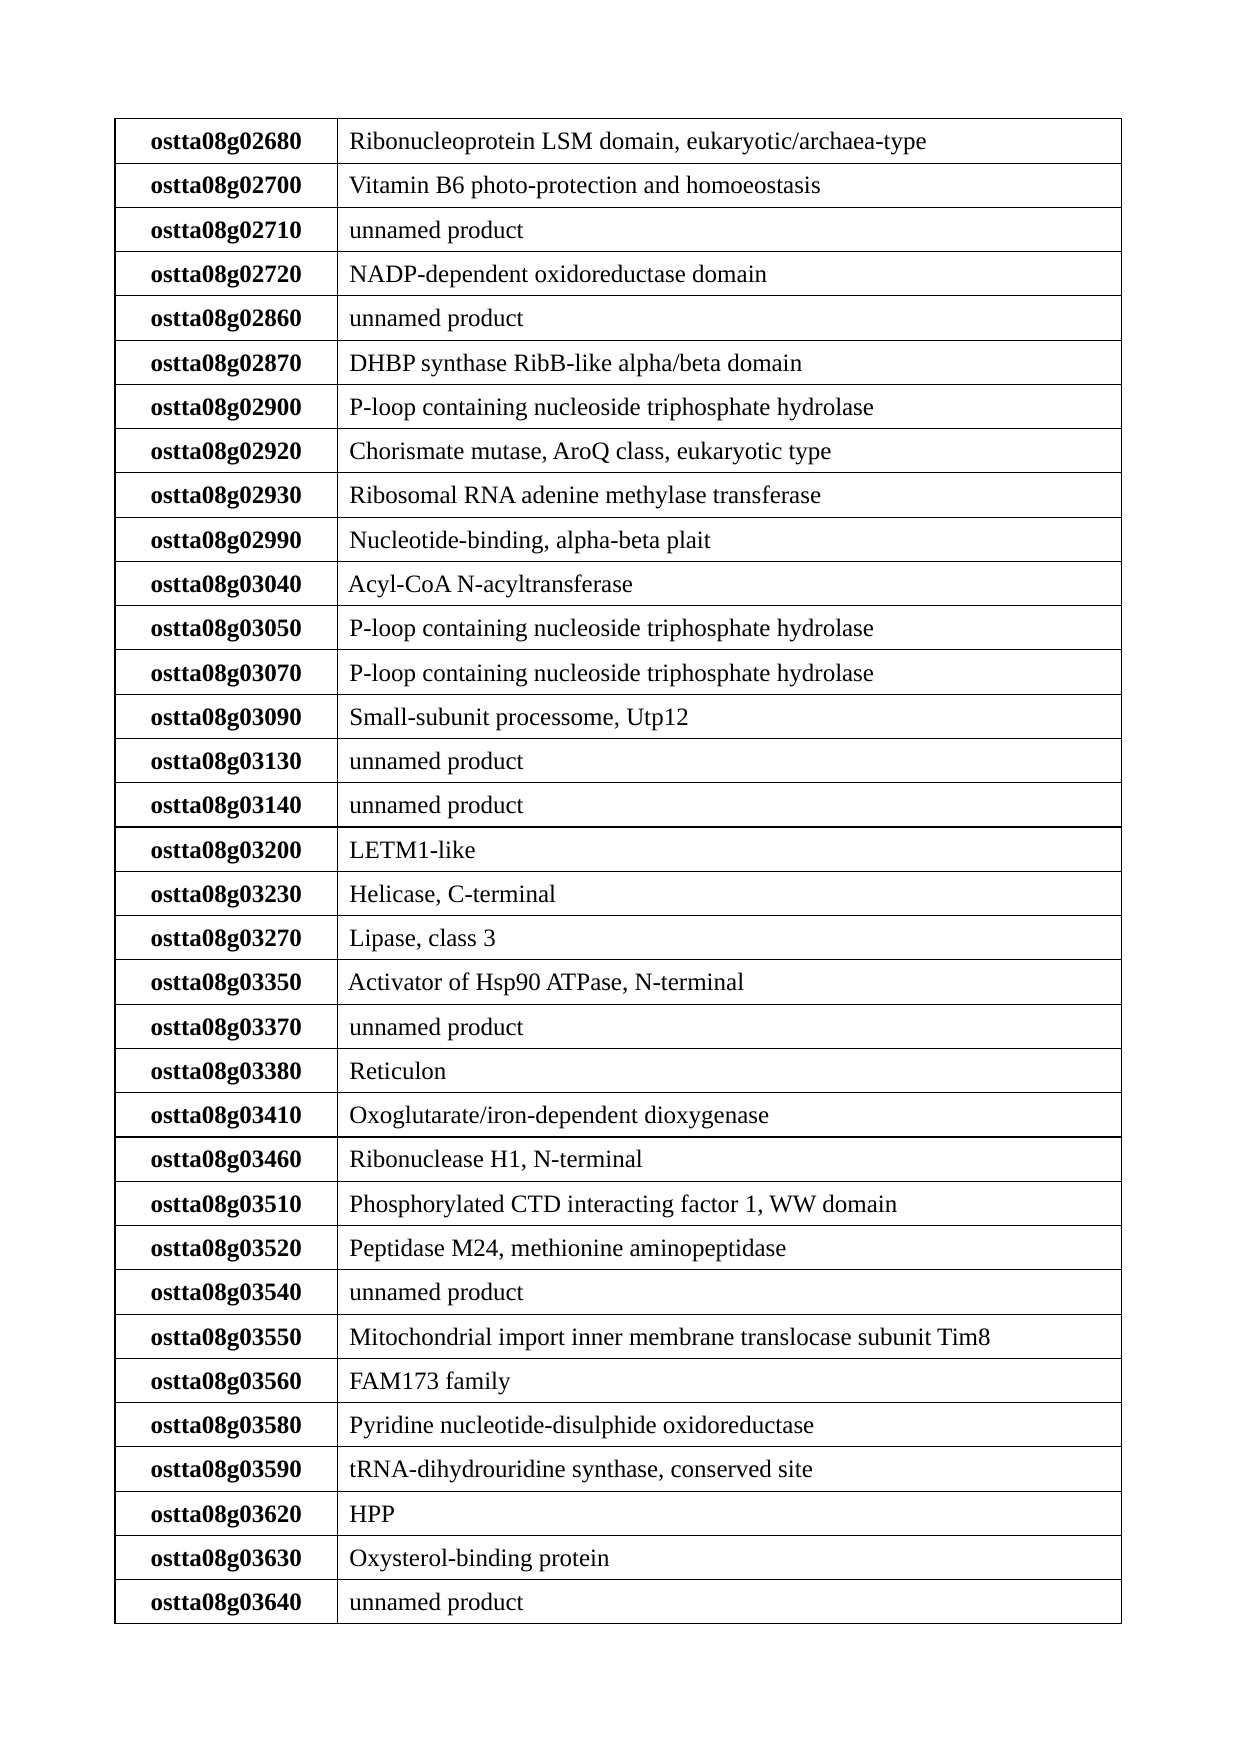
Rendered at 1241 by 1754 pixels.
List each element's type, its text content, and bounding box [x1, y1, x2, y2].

table_cell [1122, 1269, 1240, 1313]
table_cell [1122, 1314, 1240, 1358]
table_cell [1122, 1092, 1240, 1136]
table_cell [1122, 1491, 1240, 1535]
table_cell ostta08g03070 [116, 650, 337, 694]
table_cell ostta08g02710 [116, 208, 337, 251]
table_cell [1122, 384, 1240, 428]
table_cell unnamed product [338, 208, 1121, 251]
table_cell ostta08g03050 [116, 606, 337, 649]
table_cell [1122, 1136, 1240, 1181]
table_cell ostta08g03580 [116, 1403, 337, 1446]
table_cell [1122, 871, 1240, 915]
table_cell ostta08g02720 [116, 252, 337, 295]
table_cell ostta08g03510 [116, 1182, 337, 1225]
table_cell ostta08g03140 [116, 783, 337, 826]
table_cell Vitamin B6 photo-protection and homoeostasis [338, 164, 1121, 207]
table_cell ostta08g03370 [116, 1005, 337, 1048]
table_cell [1122, 295, 1240, 339]
table_cell [1122, 826, 1240, 871]
table_cell ostta08g03090 [116, 695, 337, 738]
table_cell Activator of Hsp90 ATPase, N-terminal [338, 960, 1121, 1003]
table_cell [1122, 1225, 1240, 1269]
table_cell tRNA-dihydrouridine synthase, conserved site [338, 1447, 1121, 1491]
table_cell ostta08g03200 [116, 828, 337, 871]
table_cell [1122, 561, 1240, 605]
table_cell Phosphorylated CTD interacting factor 1, WW domain [338, 1182, 1121, 1225]
table_cell DHBP synthase RibB-like alpha/beta domain [338, 341, 1121, 384]
table_cell Ribosomal RNA adenine methylase transferase [338, 473, 1121, 517]
table_cell unnamed product [338, 296, 1121, 339]
table_cell [1122, 118, 1240, 162]
table_cell [1122, 1402, 1240, 1446]
table_cell [1122, 428, 1240, 472]
table_cell ostta08g03350 [116, 960, 337, 1003]
table_cell P-loop containing nucleoside triphosphate hydrolase [338, 385, 1121, 428]
table_cell [1122, 694, 1240, 738]
table_cell Oxysterol-binding protein [338, 1536, 1121, 1579]
table_cell [1122, 517, 1240, 561]
table_cell [1122, 915, 1240, 959]
table_cell unnamed product [338, 1580, 1121, 1623]
table_cell ostta08g03540 [116, 1270, 337, 1313]
table_cell [1122, 649, 1240, 694]
table_cell unnamed product [338, 1270, 1121, 1313]
table_cell [1122, 1535, 1240, 1579]
table_cell ostta08g03520 [116, 1226, 337, 1269]
table_cell Ribonucleoprotein LSM domain, eukaryotic/archaea-type [338, 119, 1121, 162]
table_cell [1122, 605, 1240, 649]
table_cell NADP-dependent oxidoreductase domain [338, 252, 1121, 295]
table_cell ostta08g03270 [116, 916, 337, 959]
table_cell [1122, 1579, 1240, 1623]
table_cell ostta08g03230 [116, 872, 337, 915]
table_cell LETM1-like [338, 828, 1121, 871]
table_cell ostta08g03130 [116, 739, 337, 782]
table_cell ostta08g02870 [116, 341, 337, 384]
table_cell Chorismate mutase, AroQ class, eukaryotic type [338, 429, 1121, 472]
table_cell ostta08g03640 [116, 1580, 337, 1623]
table_cell Peptidase M24, methionine aminopeptidase [338, 1226, 1121, 1269]
table_cell ostta08g03040 [116, 562, 337, 605]
table_cell [1122, 340, 1240, 384]
table_cell [1122, 959, 1240, 1003]
table_cell ostta08g02680 [116, 119, 337, 162]
table_cell Mitochondrial import inner membrane translocase subunit Tim8 [338, 1315, 1121, 1358]
table_cell ostta08g03550 [116, 1315, 337, 1358]
table_cell ostta08g02920 [116, 429, 337, 472]
table_cell ostta08g02990 [116, 518, 337, 561]
table_cell ostta08g02900 [116, 385, 337, 428]
table_cell Pyridine nucleotide-disulphide oxidoreductase [338, 1403, 1121, 1446]
table_cell FAM173 family [338, 1359, 1121, 1402]
table_cell Acyl-CoA N-acyltransferase [338, 562, 1121, 605]
table_cell ostta08g03630 [116, 1536, 337, 1579]
table_cell [1122, 1004, 1240, 1048]
table_cell ostta08g02930 [116, 473, 337, 517]
table_cell ostta08g02700 [116, 164, 337, 207]
table_cell [1122, 472, 1240, 517]
table_cell [1122, 782, 1240, 826]
table_cell P-loop containing nucleoside triphosphate hydrolase [338, 650, 1121, 694]
table_cell ostta08g03380 [116, 1049, 337, 1092]
table_cell unnamed product [338, 783, 1121, 826]
table_cell [1122, 1358, 1240, 1402]
table_cell Ribonuclease H1, N-terminal [338, 1138, 1121, 1181]
table_cell P-loop containing nucleoside triphosphate hydrolase [338, 606, 1121, 649]
table_cell ostta08g03460 [116, 1138, 337, 1181]
table_cell ostta08g03620 [116, 1492, 337, 1535]
table_cell Helicase, C-terminal [338, 872, 1121, 915]
table_cell Small-subunit processome, Utp12 [338, 695, 1121, 738]
table_cell [1122, 1181, 1240, 1225]
table_cell unnamed product [338, 1005, 1121, 1048]
table_cell ostta08g03590 [116, 1447, 337, 1491]
table_cell [1122, 207, 1240, 251]
table_cell unnamed product [338, 739, 1121, 782]
table_cell [1122, 163, 1240, 207]
table_cell ostta08g03410 [116, 1093, 337, 1136]
table_cell [1122, 1446, 1240, 1491]
table_cell ostta08g02860 [116, 296, 337, 339]
table_cell Nucleotide-binding, alpha-beta plait [338, 518, 1121, 561]
table_cell HPP [338, 1492, 1121, 1535]
table_cell [1122, 1048, 1240, 1092]
table_cell Oxoglutarate/iron-dependent dioxygenase [338, 1093, 1121, 1136]
table_cell ostta08g03560 [116, 1359, 337, 1402]
table_cell [1122, 738, 1240, 782]
table_cell Lipase, class 3 [338, 916, 1121, 959]
table_cell Reticulon [338, 1049, 1121, 1092]
table_cell [1122, 251, 1240, 295]
